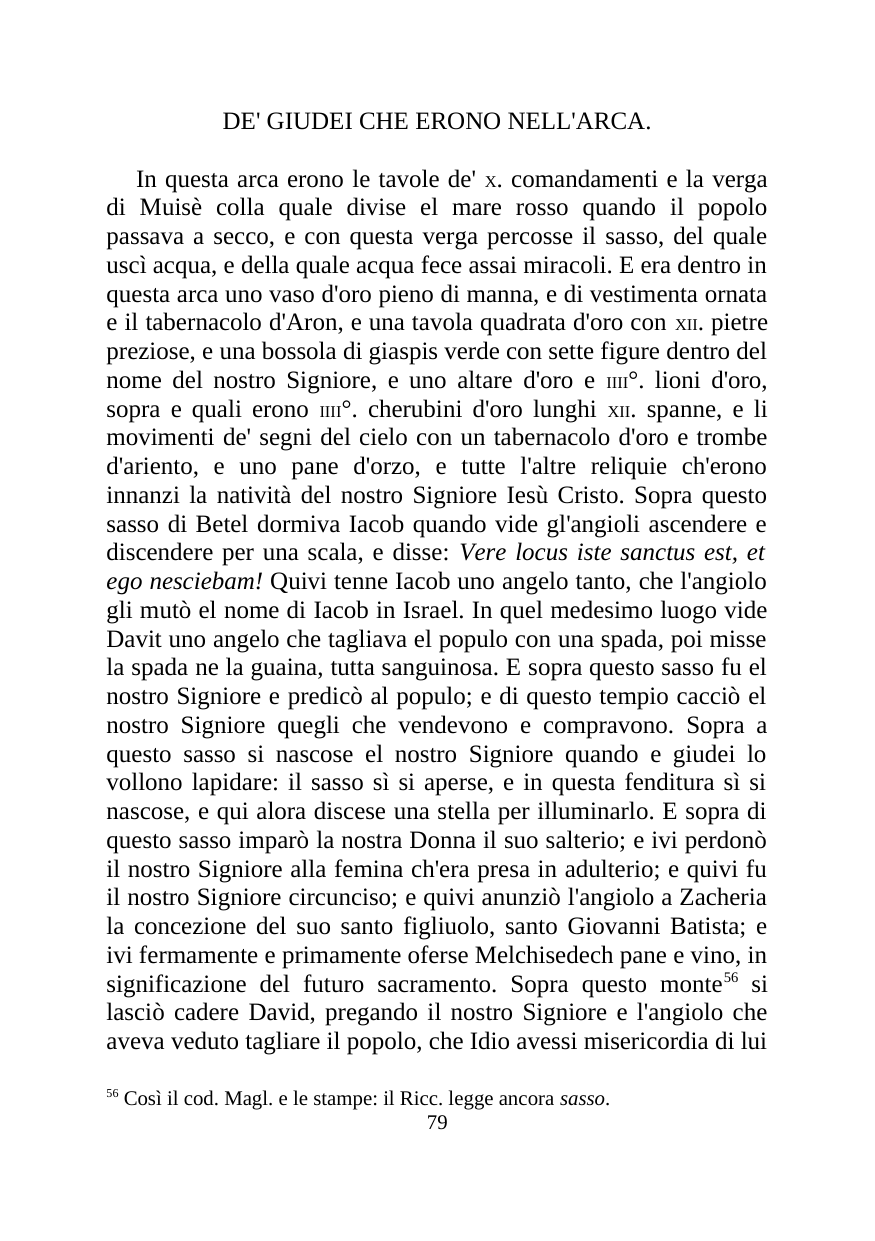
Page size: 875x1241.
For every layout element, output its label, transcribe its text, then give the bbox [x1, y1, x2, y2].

text In questa arca erono le tavole de' x. comandamenti e la verga di Muisè colla quale divise el mare rosso quando il popolo passava a secco, e con questa verga percosse il sasso, del quale uscì acqua, e della quale acqua fece assai miracoli. E era dentro in questa arca uno vaso d'oro pieno di manna, e di vestimenta ornata e il tabernacolo d'Aron, e una tavola quadrata d'oro con xii. pietre preziose, e una bossola di giaspis verde con sette figure dentro del nome del nostro Signiore, e uno altare d'oro e iiii°. lioni d'oro, sopra e quali erono iiii°. cherubini d'oro lunghi xii. spanne, e li movimenti de' segni del cielo con un tabernacolo d'oro e trombe d'ariento, e uno pane d'orzo, e tutte l'altre reliquie ch'erono innanzi la natività del nostro Signiore Iesù Cristo. Sopra questo sasso di Betel dormiva Iacob quando vide gl'angioli ascendere e discendere per una scala, e disse: Vere locus iste sanctus est, et ego nesciebam! Quivi tenne Iacob uno angelo tanto, che l'angiolo gli mutò el nome di Iacob in Israel. In quel medesimo luogo vide Davit uno angelo che tagliava el populo con una spada, poi misse la spada ne la guaina, tutta sanguinosa. E sopra questo sasso fu el nostro Signiore e predicò al populo; e di questo tempio cacciò el nostro Signiore quegli che vendevono e compravono. Sopra a questo sasso si nascose el nostro Signiore quando e giudei lo vollono lapidare: il sasso sì si aperse, e in questa fenditura sì si nascose, e qui alora discese una stella per illuminarlo. E sopra di questo sasso imparò la nostra Donna il suo salterio; e ivi perdonò il nostro Signiore alla femina ch'era presa in adulterio; e quivi fu il nostro Signiore circunciso; e quivi anunziò l'angiolo a Zacheria la concezione del suo santo figliuolo, santo Giovanni Batista; e ivi fermamente e primamente oferse Melchisedech pane e vino, in significazione del futuro sacramento. Sopra questo monte si lasciò cadere David, pregando il nostro Signiore e l'angiolo che aveva veduto tagliare il popolo, che Idio avessi misericordia di lui [106, 164, 768, 1055]
text DE' GIUDEI CHE ERONO NELL'ARCA. [106, 106, 768, 135]
text Così il cod. Magl. e le stampe: il Ricc. legge ancora sasso. [106, 1086, 768, 1110]
